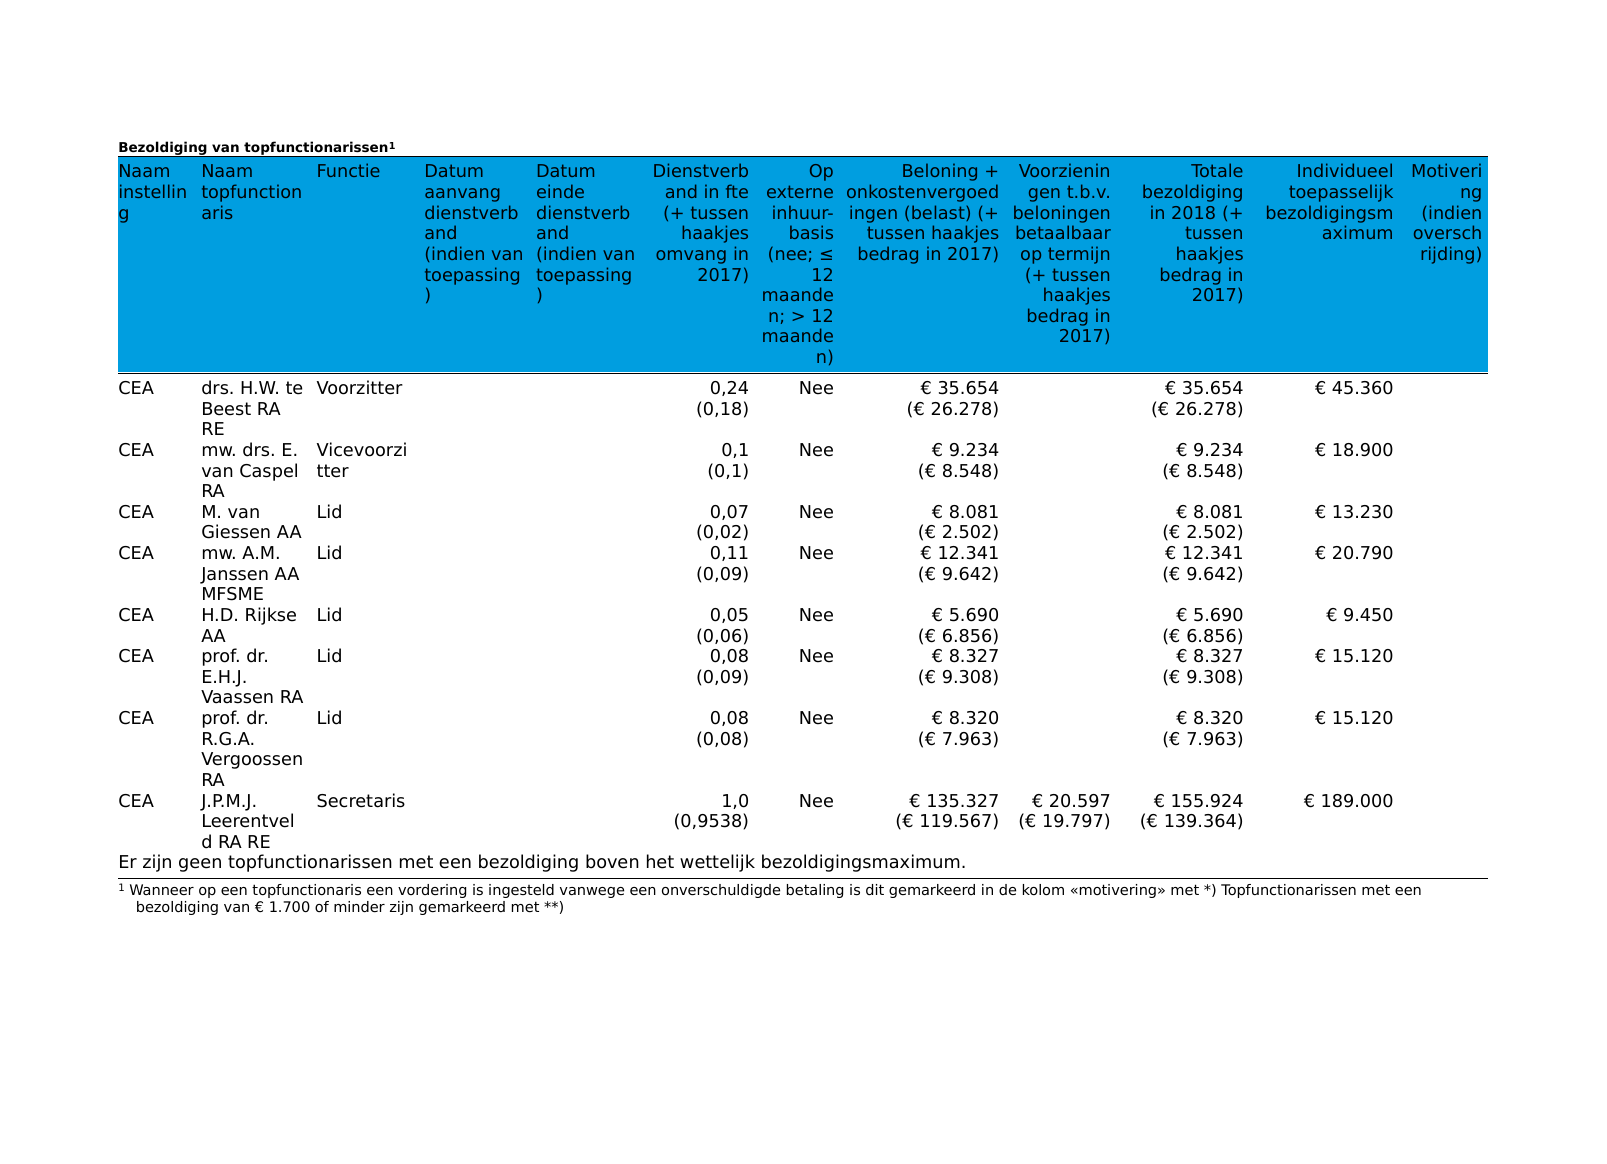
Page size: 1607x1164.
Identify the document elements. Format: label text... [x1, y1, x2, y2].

table_cell 1,0 (0,9538) [641, 791, 755, 852]
table_cell € 15.120 [1249, 708, 1399, 791]
table_cell [530, 646, 641, 708]
table_cell € 45.360 [1249, 374, 1399, 440]
table_cell [530, 374, 641, 440]
table_cell [530, 791, 641, 852]
table_cell [418, 791, 530, 852]
table_cell drs. H.W. te Beest RA RE [195, 374, 310, 440]
table_cell [418, 605, 530, 646]
table_cell J.P.M.J. Leerentveld RA RE [195, 791, 310, 852]
table_cell [1005, 543, 1117, 605]
table_cell [1005, 502, 1117, 543]
table_cell CEA [118, 502, 195, 543]
table_cell € 8.327 (€ 9.308) [840, 646, 1005, 708]
table_cell Motivering (indien overschrijding) [1400, 157, 1488, 372]
table_cell Nee [755, 791, 839, 852]
table_cell Dienstverband in fte (+ tussen haakjes omvang in 2017) [641, 157, 755, 372]
table_cell [1400, 646, 1488, 708]
table_cell € 9.450 [1249, 605, 1399, 646]
table_cell [530, 605, 641, 646]
table_cell Nee [755, 605, 839, 646]
table_cell Vicevoorzitter [310, 440, 418, 502]
table_cell Totale bezoldiging in 2018 (+ tussen haakjes bedrag in 2017) [1117, 157, 1249, 372]
table_cell [530, 708, 641, 791]
table_cell H.D. Rijkse AA [195, 605, 310, 646]
table_cell Lid [310, 543, 418, 605]
table_cell € 20.790 [1249, 543, 1399, 605]
table_cell € 8.327 (€ 9.308) [1117, 646, 1249, 708]
table_cell Lid [310, 708, 418, 791]
table_cell 0,08 (0,09) [641, 646, 755, 708]
table_cell Nee [755, 502, 839, 543]
table_cell CEA [118, 543, 195, 605]
table_cell € 5.690 (€ 6.856) [1117, 605, 1249, 646]
table_cell Op externe inhuur-basis (nee; ≤ 12 maanden; > 12 maanden) [755, 157, 839, 372]
table_cell 0,07 (0,02) [641, 502, 755, 543]
table_cell [1005, 605, 1117, 646]
table_cell [418, 502, 530, 543]
table_cell Nee [755, 374, 839, 440]
table_cell prof. dr. R.G.A. Vergoossen RA [195, 708, 310, 791]
table_cell [418, 543, 530, 605]
table_cell [1005, 646, 1117, 708]
table_cell mw. A.M. Janssen AA MFSME [195, 543, 310, 605]
table_cell € 20.597 (€ 19.797) [1005, 791, 1117, 852]
table_cell [1400, 543, 1488, 605]
table_cell Lid [310, 605, 418, 646]
table_cell [1400, 605, 1488, 646]
table_cell Nee [755, 440, 839, 502]
table_cell € 155.924 (€ 139.364) [1117, 791, 1249, 852]
table_cell Er zijn geen topfunctionarissen met een bezoldiging boven het wettelijk bezoldigingsmaximum. [118, 853, 1488, 878]
table_cell CEA [118, 708, 195, 791]
table_cell Beloning + onkostenvergoedingen (belast) (+ tussen haakjes bedrag in 2017) [840, 157, 1005, 372]
table_cell M. van Giessen AA [195, 502, 310, 543]
table_cell 1 Wanneer op een topfunctionaris een vordering is ingesteld vanwege een onverschuldigde betaling is dit gemarkeerd in de kolom «motivering» met *) Topfunctionarissen met een bezoldiging van € 1.700 of minder zijn gemarkeerd met **) [118, 879, 1488, 916]
table_cell CEA [118, 791, 195, 852]
table_cell Nee [755, 708, 839, 791]
table_cell € 8.320 (€ 7.963) [1117, 708, 1249, 791]
table_cell [1005, 374, 1117, 440]
table_cell € 8.320 (€ 7.963) [840, 708, 1005, 791]
table_cell € 8.081 (€ 2.502) [1117, 502, 1249, 543]
table_cell Functie [310, 157, 418, 372]
table_cell Nee [755, 543, 839, 605]
table_cell 0,11 (0,09) [641, 543, 755, 605]
table_cell € 13.230 [1249, 502, 1399, 543]
table_cell mw. drs. E. van Caspel RA [195, 440, 310, 502]
table_cell [418, 440, 530, 502]
table_cell € 189.000 [1249, 791, 1399, 852]
table_cell Naam instelling [118, 157, 195, 372]
table_cell € 35.654 (€ 26.278) [840, 374, 1005, 440]
table_cell € 12.341 (€ 9.642) [1117, 543, 1249, 605]
table_cell [530, 543, 641, 605]
table_cell € 15.120 [1249, 646, 1399, 708]
table_cell [1400, 791, 1488, 852]
table_cell Individueel toepasselijk bezoldigingsmaximum [1249, 157, 1399, 372]
table_cell Voorzieningen t.b.v. beloningen betaalbaar op termijn (+ tussen haakjes bedrag in 2017) [1005, 157, 1117, 372]
table_cell Voorzitter [310, 374, 418, 440]
table_cell [418, 374, 530, 440]
table_header Bezoldiging van topfunctionarissen1 [118, 140, 1488, 156]
table_cell [1400, 708, 1488, 791]
table_cell € 35.654 (€ 26.278) [1117, 374, 1249, 440]
table_cell € 5.690 (€ 6.856) [840, 605, 1005, 646]
table_cell [418, 708, 530, 791]
table_cell [1005, 708, 1117, 791]
table_cell € 135.327 (€ 119.567) [840, 791, 1005, 852]
table_cell € 12.341 (€ 9.642) [840, 543, 1005, 605]
table_cell CEA [118, 646, 195, 708]
table_cell € 18.900 [1249, 440, 1399, 502]
table_cell [1400, 374, 1488, 440]
table_cell Datum einde dienstverband (indien van toepassing) [530, 157, 641, 372]
table_cell Lid [310, 646, 418, 708]
table_cell [1400, 502, 1488, 543]
table_cell Lid [310, 502, 418, 543]
table_cell [1005, 440, 1117, 502]
table_cell 0,05 (0,06) [641, 605, 755, 646]
table_cell Secretaris [310, 791, 418, 852]
table_cell Naam topfunctionaris [195, 157, 310, 372]
table_cell € 8.081 (€ 2.502) [840, 502, 1005, 543]
table_cell 0,08 (0,08) [641, 708, 755, 791]
table_cell 0,1 (0,1) [641, 440, 755, 502]
table_cell € 9.234 (€ 8.548) [840, 440, 1005, 502]
table_cell Nee [755, 646, 839, 708]
table_cell € 9.234 (€ 8.548) [1117, 440, 1249, 502]
table_cell CEA [118, 605, 195, 646]
table_cell CEA [118, 374, 195, 440]
table_cell [530, 502, 641, 543]
table_cell Datum aanvang dienstverband (indien van toepassing) [418, 157, 530, 372]
table_cell CEA [118, 440, 195, 502]
table_cell prof. dr. E.H.J. Vaassen RA [195, 646, 310, 708]
table_cell [530, 440, 641, 502]
table_cell 0,24 (0,18) [641, 374, 755, 440]
table_cell [418, 646, 530, 708]
table_cell [1400, 440, 1488, 502]
